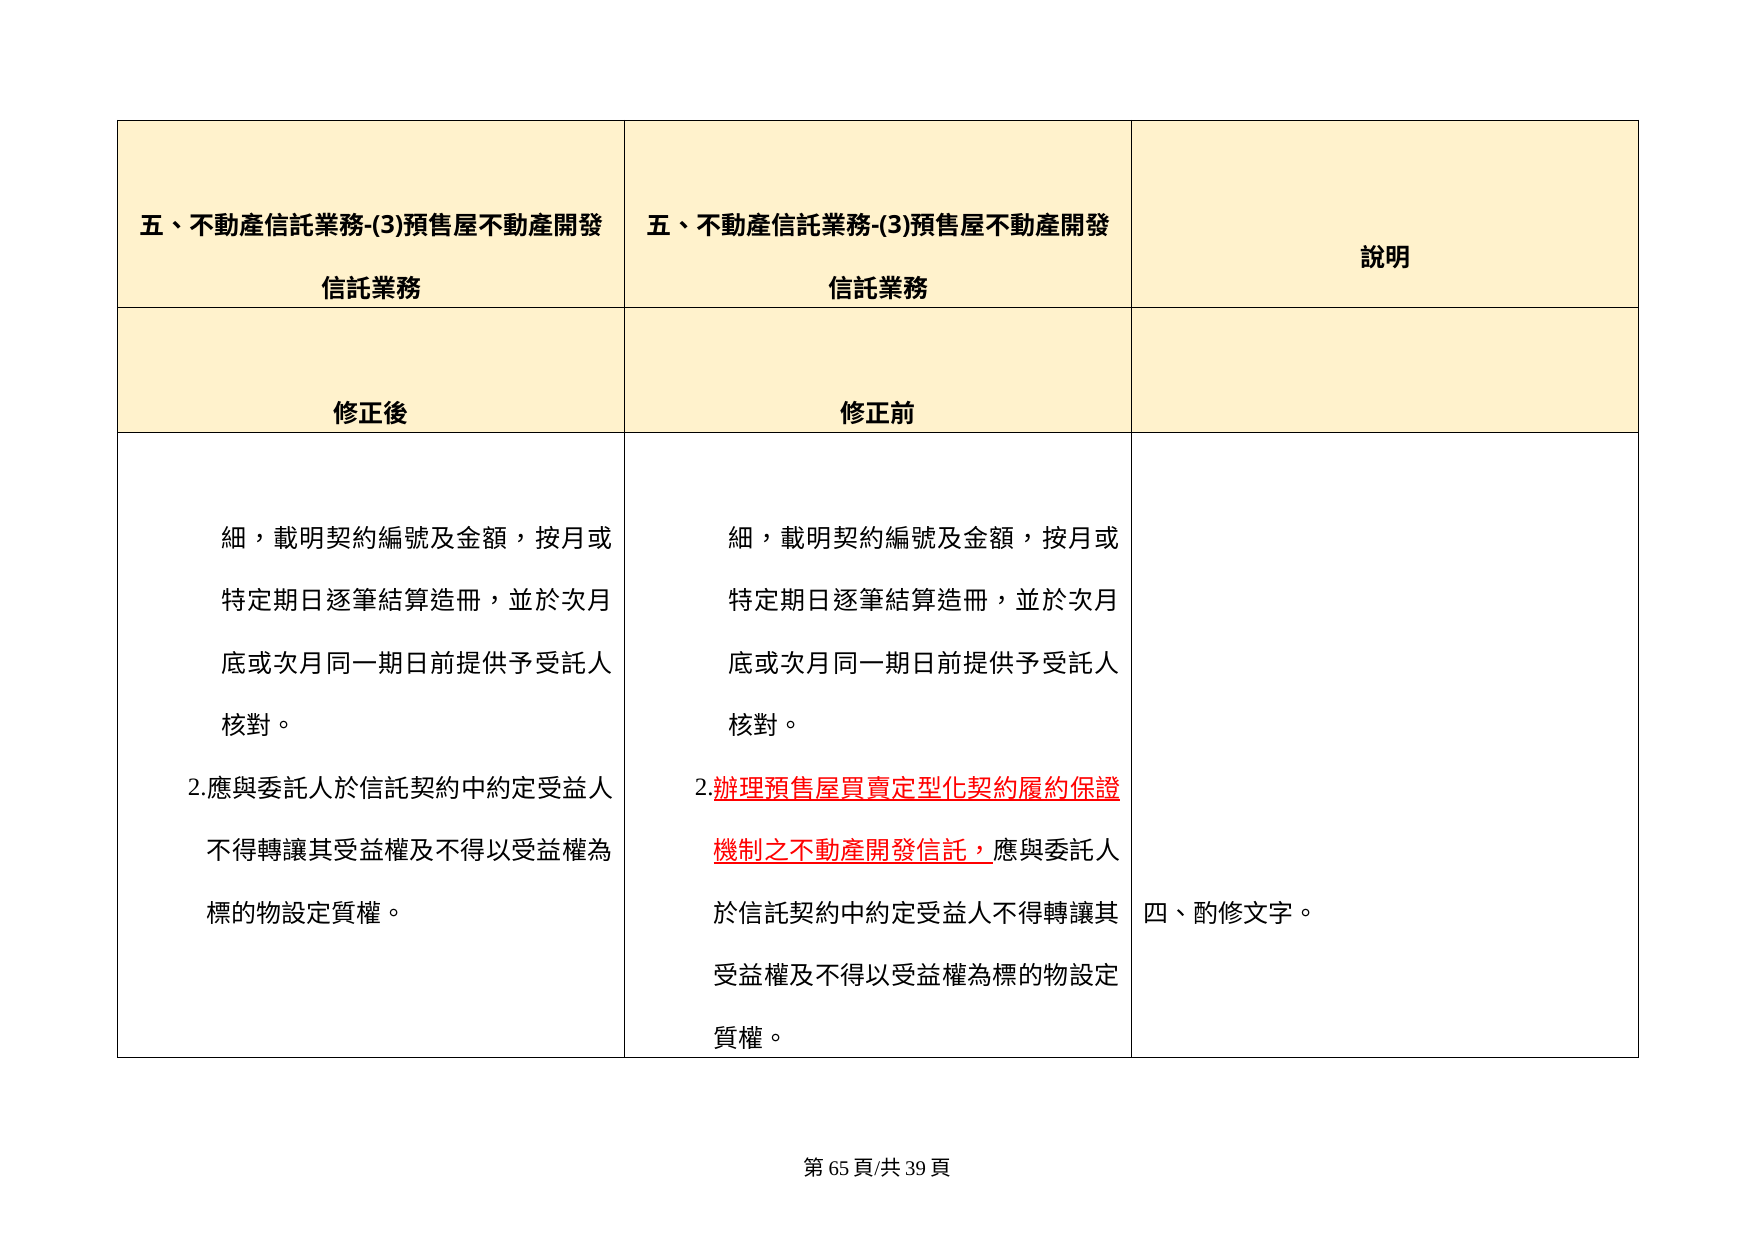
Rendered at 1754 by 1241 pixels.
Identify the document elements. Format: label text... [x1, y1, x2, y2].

table_cell 細，載明契約編號及金額，按月或特定期日逐筆結算造冊，並於次月底或次月同一期日前提供予受託人核對。 2.應與委託人於信託契約中約定受益人不得轉讓其受益權及不得以受益權為標的物設定質權。 [118, 433, 624, 1057]
table_header 說明 [1132, 121, 1638, 307]
table_cell 細，載明契約編號及金額，按月或特定期日逐筆結算造冊，並於次月底或次月同一期日前提供予受託人核對。 2.辦理預售屋買賣定型化契約履約保證機制之不動產開發信託，應與委託人於信託契約中約定受益人不得轉讓其受益權及不得以受益權為標的物設定質權。 [625, 433, 1131, 1057]
table_header 五、不動產信託業務-(3)預售屋不動產開發信託業務 [625, 121, 1131, 307]
table_header 五、不動產信託業務-(3)預售屋不動產開發信託業務 [118, 121, 624, 307]
table_cell 四、酌修文字。 [1132, 433, 1638, 1057]
table_cell [1132, 308, 1638, 432]
table_cell 修正前 [625, 308, 1131, 432]
table_cell 修正後 [118, 308, 624, 432]
